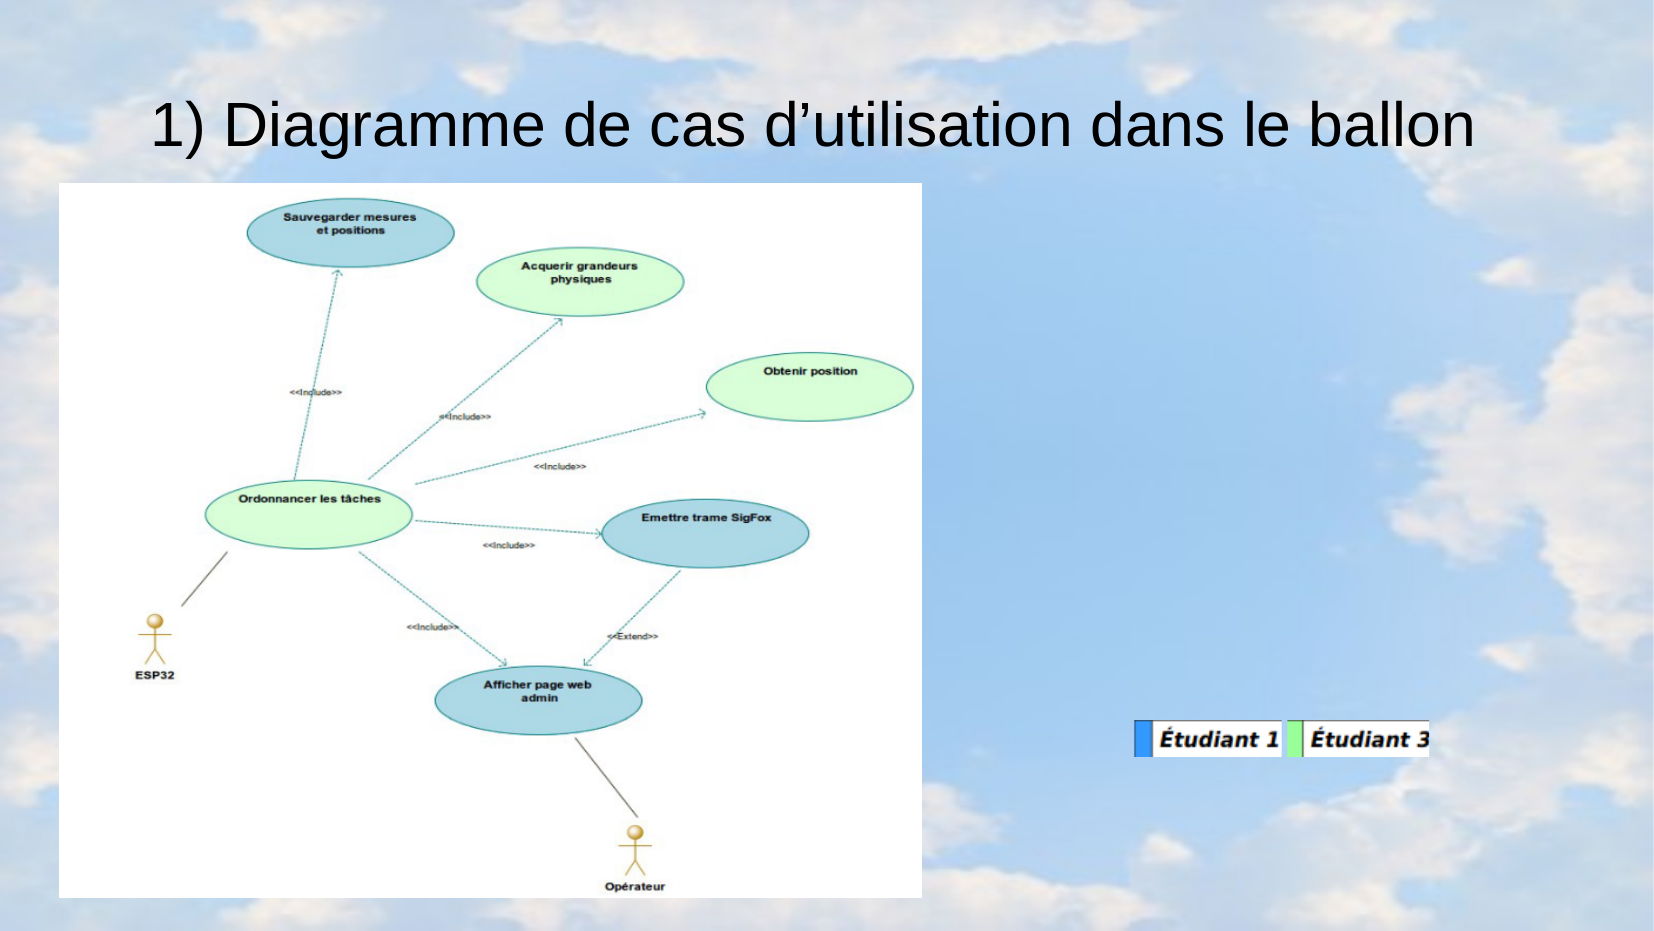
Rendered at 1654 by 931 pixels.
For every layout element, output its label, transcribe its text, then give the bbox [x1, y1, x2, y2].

picture [0, 0, 1654, 931]
title 1) Diagramme de cas d’utilisation dans le ballon [82, 37, 1571, 193]
